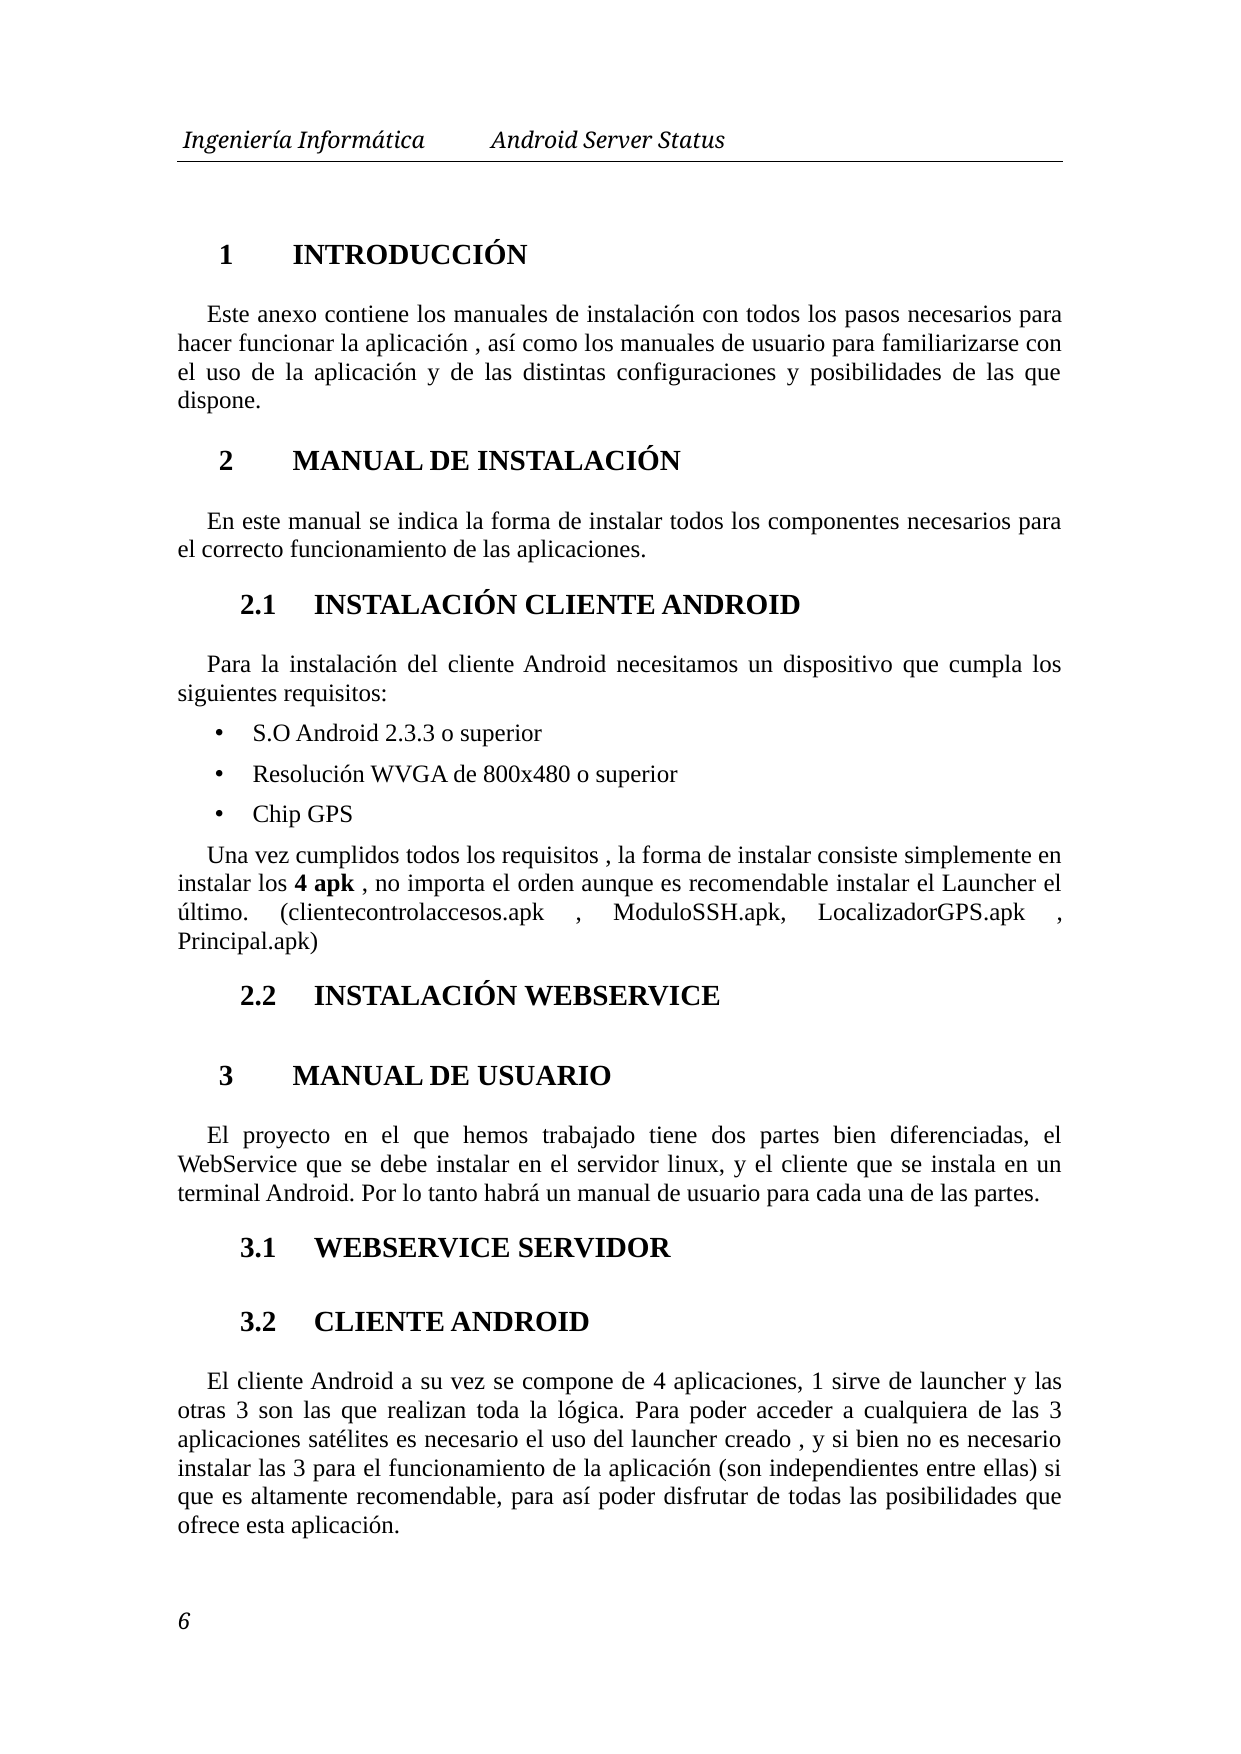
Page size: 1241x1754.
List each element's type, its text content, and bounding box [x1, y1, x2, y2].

text El cliente Android a su vez se compone de 4 aplicaciones, 1 sirve de launcher y las otras 3 son las que realizan toda la lógica. Para poder acceder a cualquiera de las 3 aplicaciones satélites es necesario el uso del launcher creado , y si bien no es necesario instalar las 3 para el funcionamiento de la aplicación (son independientes entre ellas) si que es altamente recomendable, para así poder disfrutar de todas las posibilidades que ofrece esta aplicación. [177, 1366, 1063, 1539]
text Una vez cumplidos todos los requisitos , la forma de instalar consiste simplemente en instalar los 4 apk , no importa el orden aunque es recomendable instalar el Launcher el último. (clientecontrolaccesos.apk , ModuloSSH.apk, LocalizadorGPS.apk , Principal.apk) [177, 840, 1063, 955]
subtitle WebService servidor [240, 1230, 1063, 1264]
text Para la instalación del cliente Android necesitamos un dispositivo que cumpla los siguientes requisitos: [177, 649, 1063, 706]
list S.O Android 2.3.3 o superior [215, 718, 1063, 747]
subtitle Introducción [218, 237, 1063, 270]
subtitle Cliente Android [240, 1304, 1063, 1338]
subtitle Instalación WebService [240, 978, 1063, 1012]
text Este anexo contiene los manuales de instalación con todos los pasos necesarios para hacer funcionar la aplicación , así como los manuales de usuario para familiarizarse con el uso de la aplicación y de las distintas configuraciones y posibilidades de las que dispone. [177, 299, 1063, 414]
subtitle Instalación cliente Android [240, 587, 1063, 620]
list Resolución WVGA de 800x480 o superior [215, 759, 1063, 787]
subtitle Manual de usuario [218, 1058, 1063, 1092]
list Chip GPS [215, 799, 1063, 828]
text En este manual se indica la forma de instalar todos los componentes necesarios para el correcto funcionamiento de las aplicaciones. [177, 506, 1063, 563]
subtitle Manual de instalación [218, 443, 1063, 477]
text El proyecto en el que hemos trabajado tiene dos partes bien diferenciadas, el WebService que se debe instalar en el servidor linux, y el cliente que se instala en un terminal Android. Por lo tanto habrá un manual de usuario para cada una de las partes. [177, 1120, 1063, 1207]
